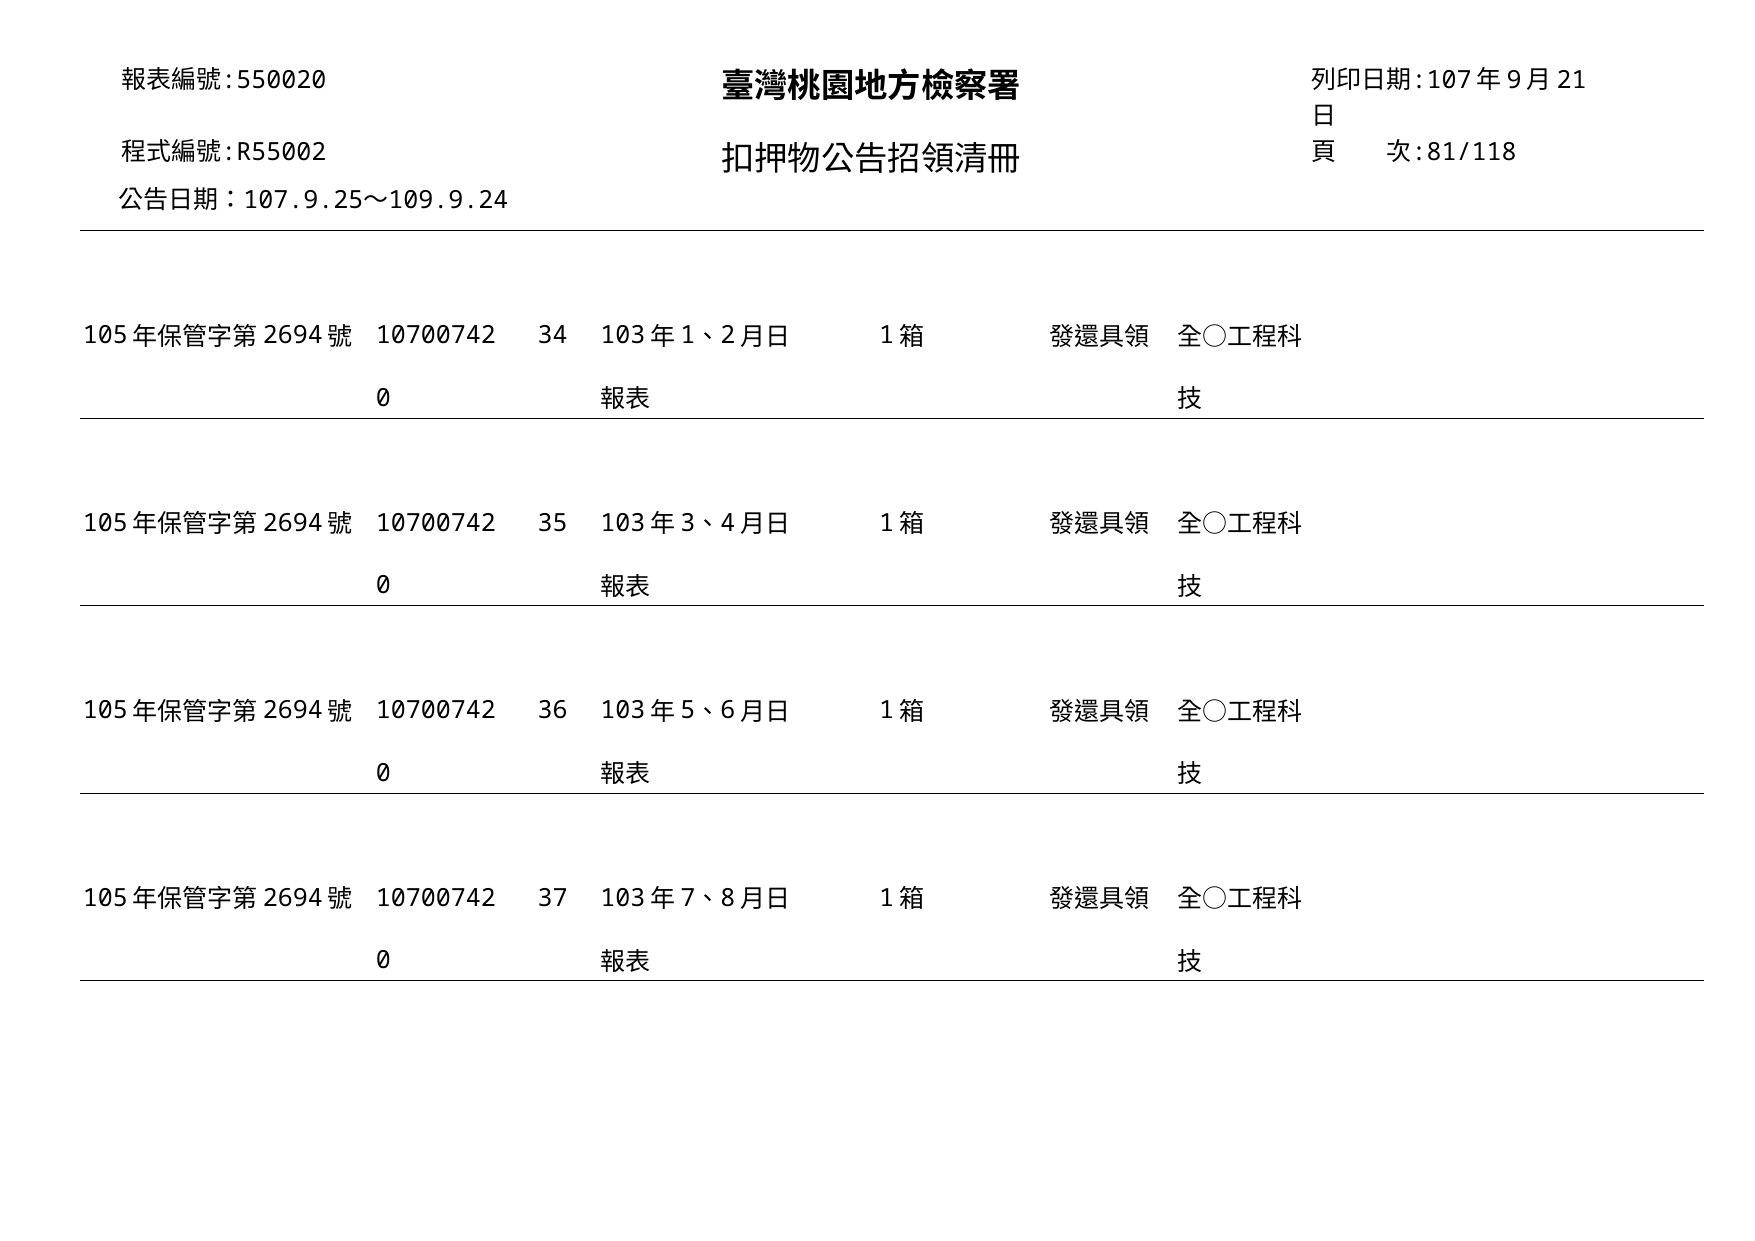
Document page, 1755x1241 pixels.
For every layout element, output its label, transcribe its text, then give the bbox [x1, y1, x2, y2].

table_cell [1575, 419, 1704, 605]
table_cell 發還具領 [1046, 231, 1175, 417]
table_cell [927, 794, 1046, 980]
table_cell [927, 419, 1046, 605]
table_cell 發還具領 [1046, 419, 1175, 605]
table_cell [1575, 794, 1704, 980]
table_cell 1箱 [808, 419, 927, 605]
table_cell 107007420 [373, 231, 507, 417]
table_cell 105年保管字第2694號 [80, 419, 373, 605]
table_cell 107007420 [373, 794, 507, 980]
table_cell [1317, 606, 1575, 792]
table_cell 105年保管字第2694號 [80, 606, 373, 792]
table_cell 35 [507, 419, 597, 605]
table_cell 37 [507, 794, 597, 980]
table_cell 103年1、2月日報表 [597, 231, 807, 417]
table_cell 34 [507, 231, 597, 417]
table_cell 1箱 [808, 606, 927, 792]
table_cell [1317, 231, 1575, 417]
table_cell [1317, 419, 1575, 605]
table_cell 103年3、4月日報表 [597, 419, 807, 605]
table_cell 全○工程科技 [1175, 231, 1317, 417]
table_cell [1575, 231, 1704, 417]
table_cell 107007420 [373, 419, 507, 605]
table_cell [1575, 606, 1704, 792]
table_cell [927, 231, 1046, 417]
table_cell 發還具領 [1046, 794, 1175, 980]
table_cell 36 [507, 606, 597, 792]
table_cell 全○工程科技 [1175, 606, 1317, 792]
table_cell 全○工程科技 [1175, 419, 1317, 605]
table_cell 1箱 [808, 794, 927, 980]
table_cell 105年保管字第2694號 [80, 794, 373, 980]
table_cell 發還具領 [1046, 606, 1175, 792]
table_cell [927, 606, 1046, 792]
table_cell 全○工程科技 [1175, 794, 1317, 980]
table_cell [1317, 794, 1575, 980]
table_cell 103年7、8月日報表 [597, 794, 807, 980]
table_cell 103年5、6月日報表 [597, 606, 807, 792]
table_cell 1箱 [808, 231, 927, 417]
table_cell 105年保管字第2694號 [80, 231, 373, 417]
table_cell 107007420 [373, 606, 507, 792]
